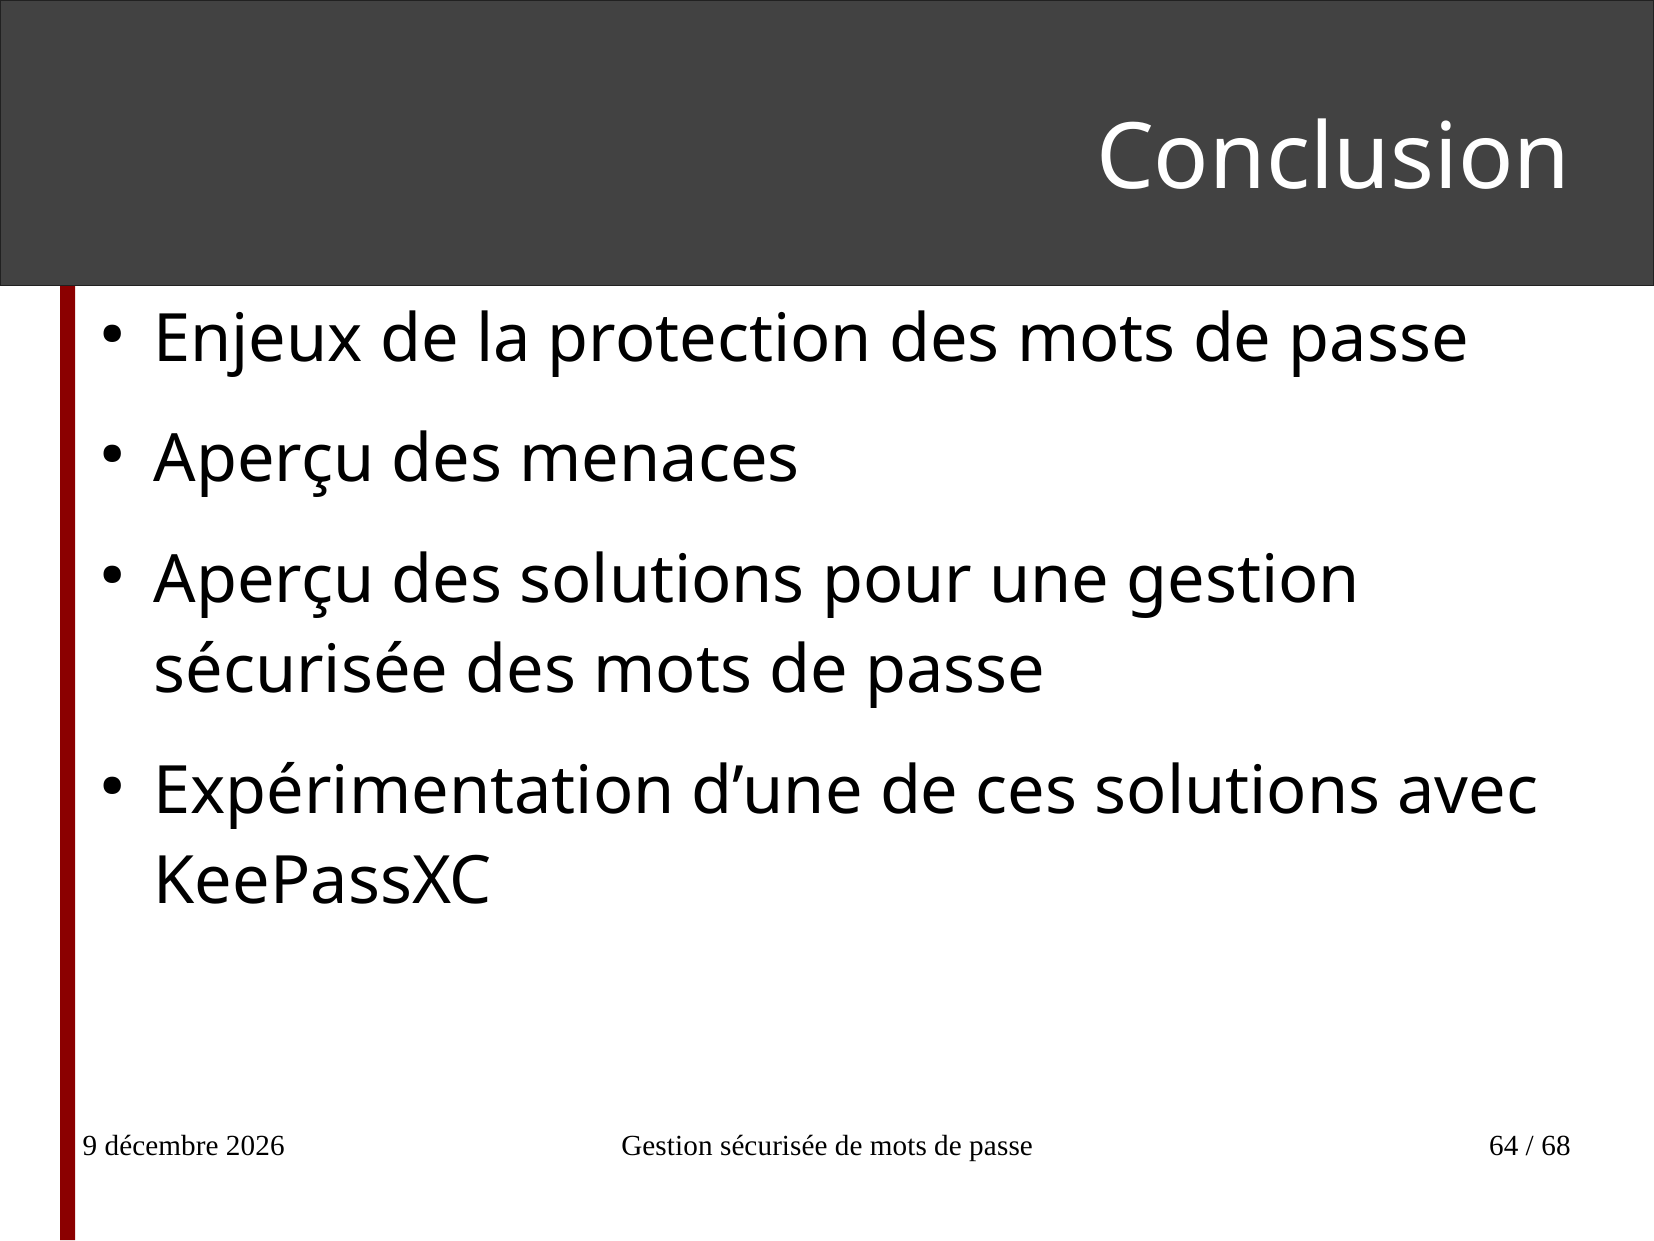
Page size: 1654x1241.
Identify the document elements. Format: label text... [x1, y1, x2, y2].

title Conclusion [82, 49, 1571, 257]
list Enjeux de la protection des mots de passe Aperçu des menaces Aperçu des solutions pour une gestion sécurisée des mots de passe Expérimentation d’une de ces solutions avec KeePassXC [82, 290, 1571, 1096]
